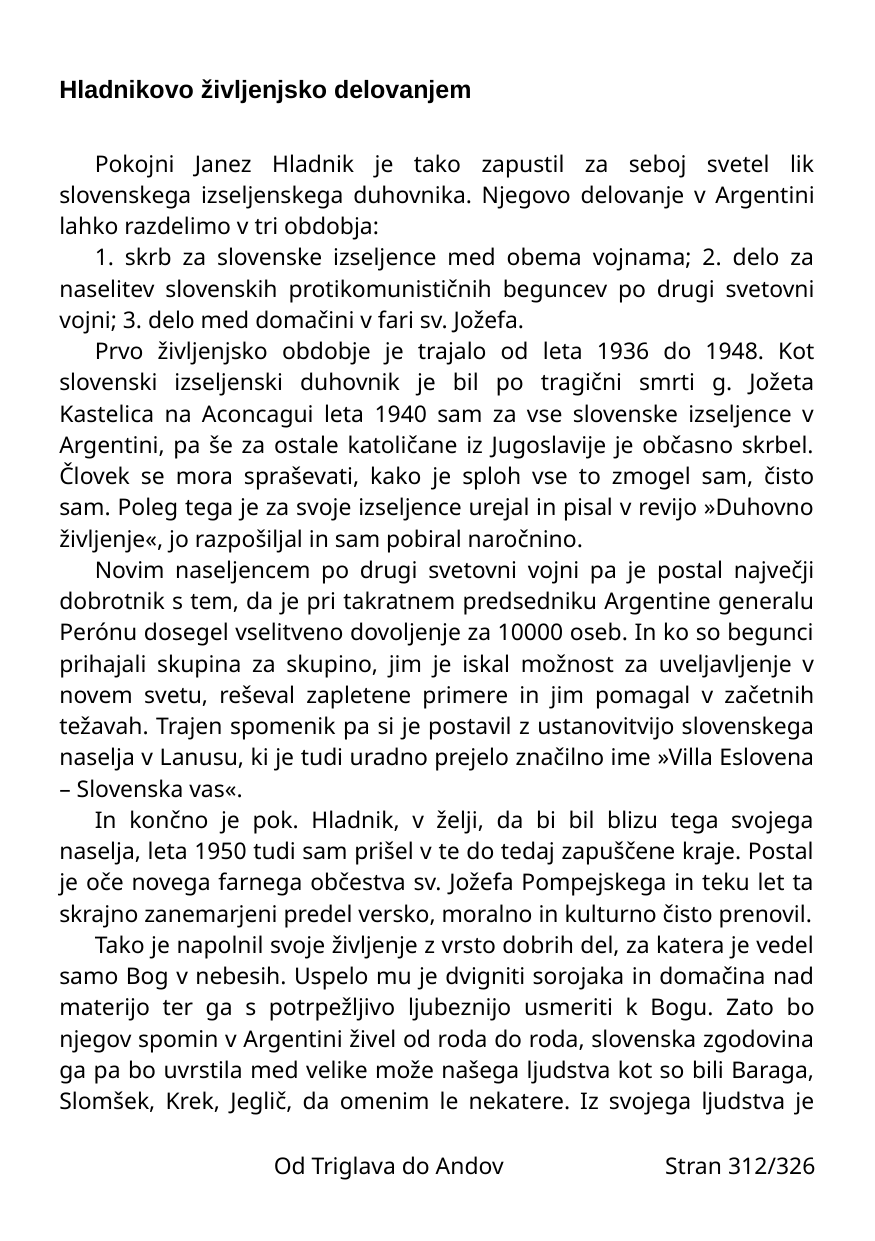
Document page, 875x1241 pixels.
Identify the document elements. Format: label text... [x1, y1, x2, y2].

subtitle Hladnikovo življenjsko delovanjem [59, 75, 815, 104]
text In končno je pok. Hladnik, v želji, da bi bil blizu tega svojega naselja, leta 1950 tudi sam prišel v te do tedaj zapuščene kraje. Postal je oče novega farnega občestva sv. Jožefa Pompejskega in teku let ta skrajno zanemarjeni predel versko, moralno in kulturno čisto prenovil. [59, 804, 815, 929]
text Pokojni Janez Hladnik je tako zapustil za seboj svetel lik slovenskega izseljenskega duhovnika. Njegovo delovanje v Argentini lahko razdelimo v tri obdobja: [59, 147, 815, 241]
text Tako je napolnil svoje življenje z vrsto dobrih del, za katera je vedel samo Bog v nebesih. Uspelo mu je dvigniti sorojaka in domačina nad materijo ter ga s potrpežljivo ljubeznijo usmeriti k Bogu. Zato bo njegov spomin v Argentini živel od roda do roda, slovenska zgodovina ga pa bo uvrstila med velike može našega ljudstva kot so bili Baraga, Slomšek, Krek, Jeglič, da omenim le nekatere. Iz svojega ljudstva je [59, 929, 815, 1116]
text Prvo življenjsko obdobje je trajalo od leta 1936 do 1948. Kot slovenski izseljenski duhovnik je bil po tragični smrti g. Jožeta Kastelica na Aconcagui leta 1940 sam za vse slovenske izseljence v Argentini, pa še za ostale katoličane iz Jugoslavije je občasno skrbel. Človek se mora spraševati, kako je sploh vse to zmogel sam, čisto sam. Poleg tega je za svoje izseljence urejal in pisal v revijo »Duhovno življenje«, jo razpošiljal in sam pobiral naročnino. [59, 335, 815, 554]
text 1. skrb za slovenske izseljence med obema vojnama; 2. delo za naselitev slovenskih protikomunističnih beguncev po drugi svetovni vojni; 3. delo med domačini v fari sv. Jožefa. [59, 241, 815, 335]
text Novim naseljencem po drugi svetovni vojni pa je postal največji dobrotnik s tem, da je pri takratnem predsedniku Argentine generalu Perónu dosegel vselitveno dovoljenje za 10000 oseb. In ko so begunci prihajali skupina za skupino, jim je iskal možnost za uveljavljenje v novem svetu, reševal zapletene primere in jim pomagal v začetnih težavah. Trajen spomenik pa si je postavil z ustanovitvijo slovenskega naselja v Lanusu, ki je tudi uradno prejelo značilno ime »Villa Eslovena – Slovenska vas«. [59, 554, 815, 804]
